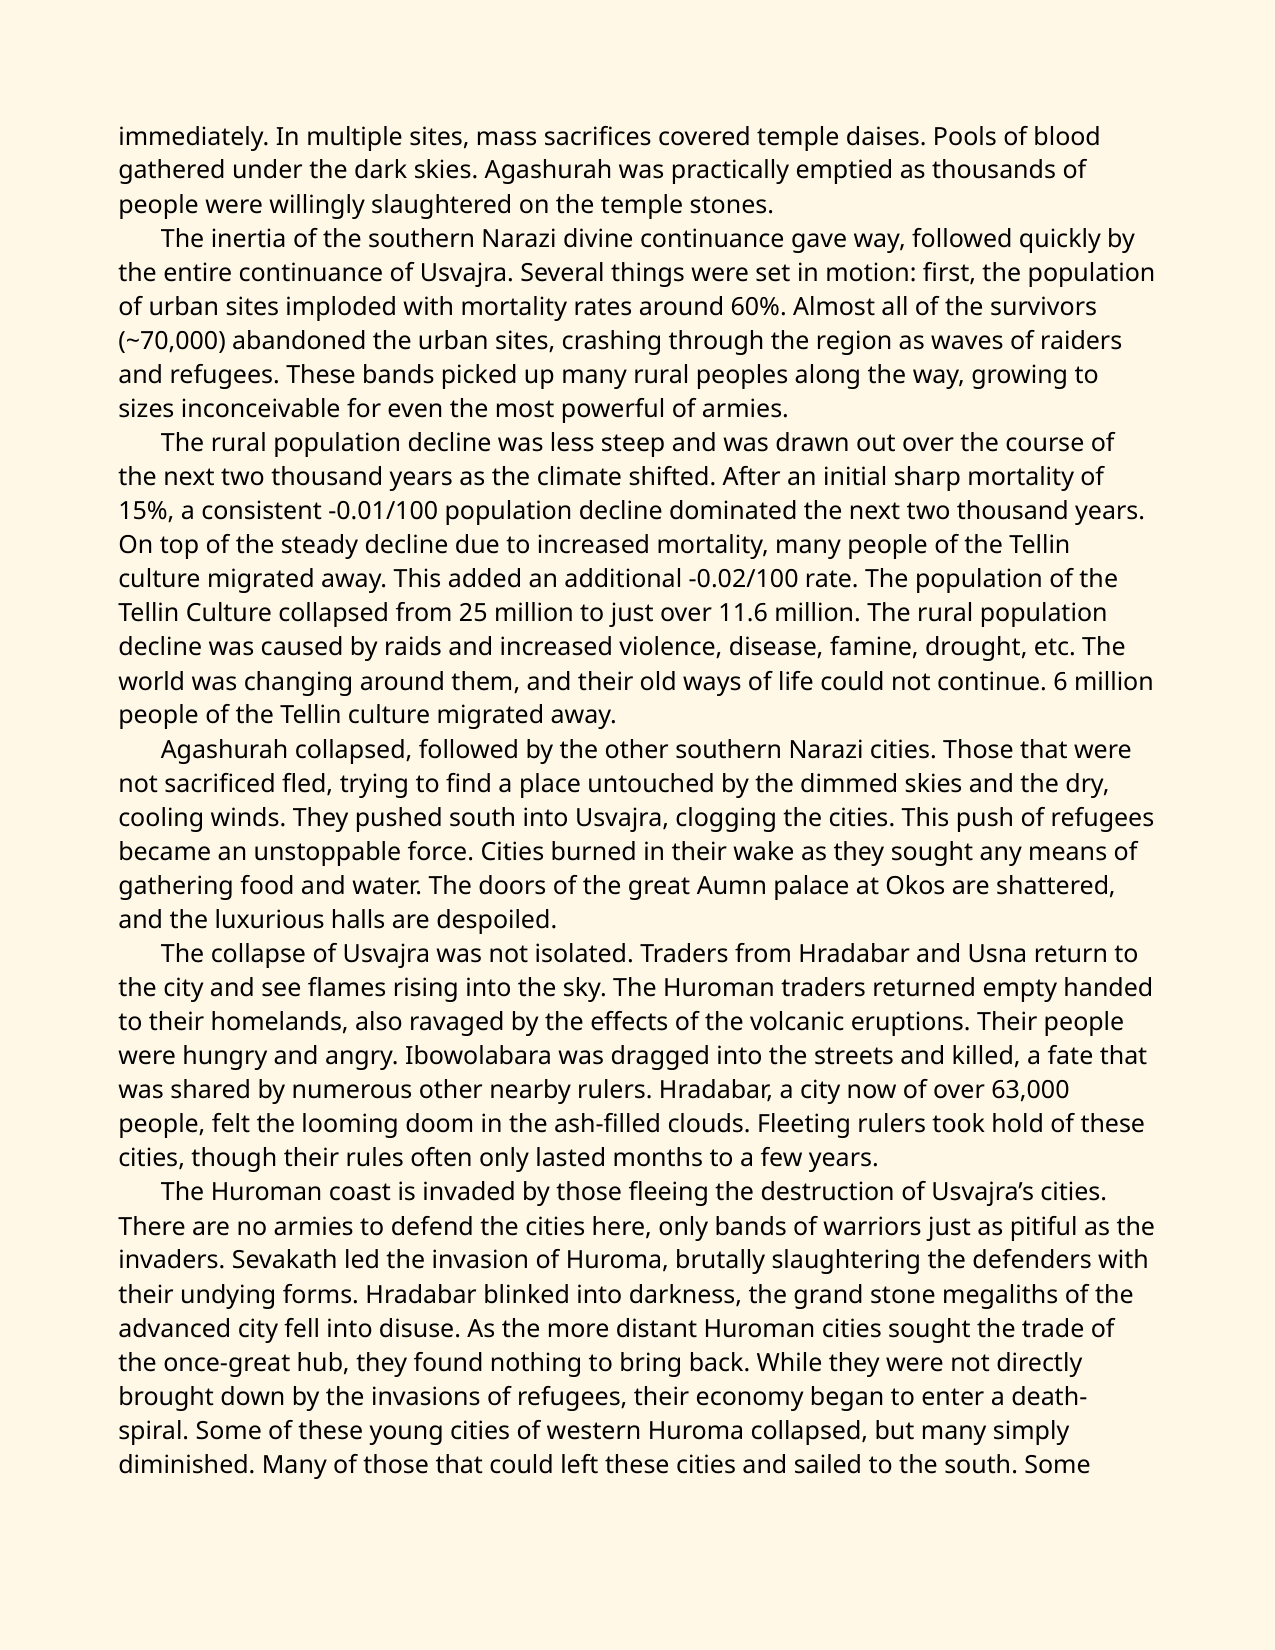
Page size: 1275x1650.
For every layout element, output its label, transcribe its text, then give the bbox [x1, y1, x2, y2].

text Agashurah collapsed, followed by the other southern Narazi cities. Those that were not sacrificed fled, trying to find a place untouched by the dimmed skies and the dry, cooling winds. They pushed south into Usvajra, clogging the cities. This push of refugees became an unstoppable force. Cities burned in their wake as they sought any means of gathering food and water. The doors of the great Aumn palace at Okos are shattered, and the luxurious halls are despoiled. [118, 731, 1157, 936]
text The collapse of Usvajra was not isolated. Traders from Hradabar and Usna return to the city and see flames rising into the sky. The Huroman traders returned empty handed to their homelands, also ravaged by the effects of the volcanic eruptions. Their people were hungry and angry. Ibowolabara was dragged into the streets and killed, a fate that was shared by numerous other nearby rulers. Hradabar, a city now of over 63,000 people, felt the looming doom in the ash-filled clouds. Fleeting rulers took hold of these cities, though their rules often only lasted months to a few years. [118, 936, 1157, 1174]
text immediately. In multiple sites, mass sacrifices covered temple daises. Pools of blood gathered under the dark skies. Agashurah was practically emptied as thousands of people were willingly slaughtered on the temple stones. [118, 118, 1157, 220]
text The Huroman coast is invaded by those fleeing the destruction of Usvajra’s cities. There are no armies to defend the cities here, only bands of warriors just as pitiful as the invaders. Sevakath led the invasion of Huroma, brutally slaughtering the defenders with their undying forms. Hradabar blinked into darkness, the grand stone megaliths of the advanced city fell into disuse. As the more distant Huroman cities sought the trade of the once-great hub, they found nothing to bring back. While they were not directly brought down by the invasions of refugees, their economy began to enter a death-spiral. Some of these young cities of western Huroma collapsed, but many simply diminished. Many of those that could left these cities and sailed to the south. Some [118, 1174, 1157, 1481]
text The inertia of the southern Narazi divine continuance gave way, followed quickly by the entire continuance of Usvajra. Several things were set in motion: first, the population of urban sites imploded with mortality rates around 60%. Almost all of the survivors (~70,000) abandoned the urban sites, crashing through the region as waves of raiders and refugees. These bands picked up many rural peoples along the way, growing to sizes inconceivable for even the most powerful of armies. [118, 220, 1157, 425]
text The rural population decline was less steep and was drawn out over the course of the next two thousand years as the climate shifted. After an initial sharp mortality of 15%, a consistent -0.01/100 population decline dominated the next two thousand years. On top of the steady decline due to increased mortality, many people of the Tellin culture migrated away. This added an additional -0.02/100 rate. The population of the Tellin Culture collapsed from 25 million to just over 11.6 million. The rural population decline was caused by raids and increased violence, disease, famine, drought, etc. The world was changing around them, and their old ways of life could not continue. 6 million people of the Tellin culture migrated away. [118, 425, 1157, 731]
